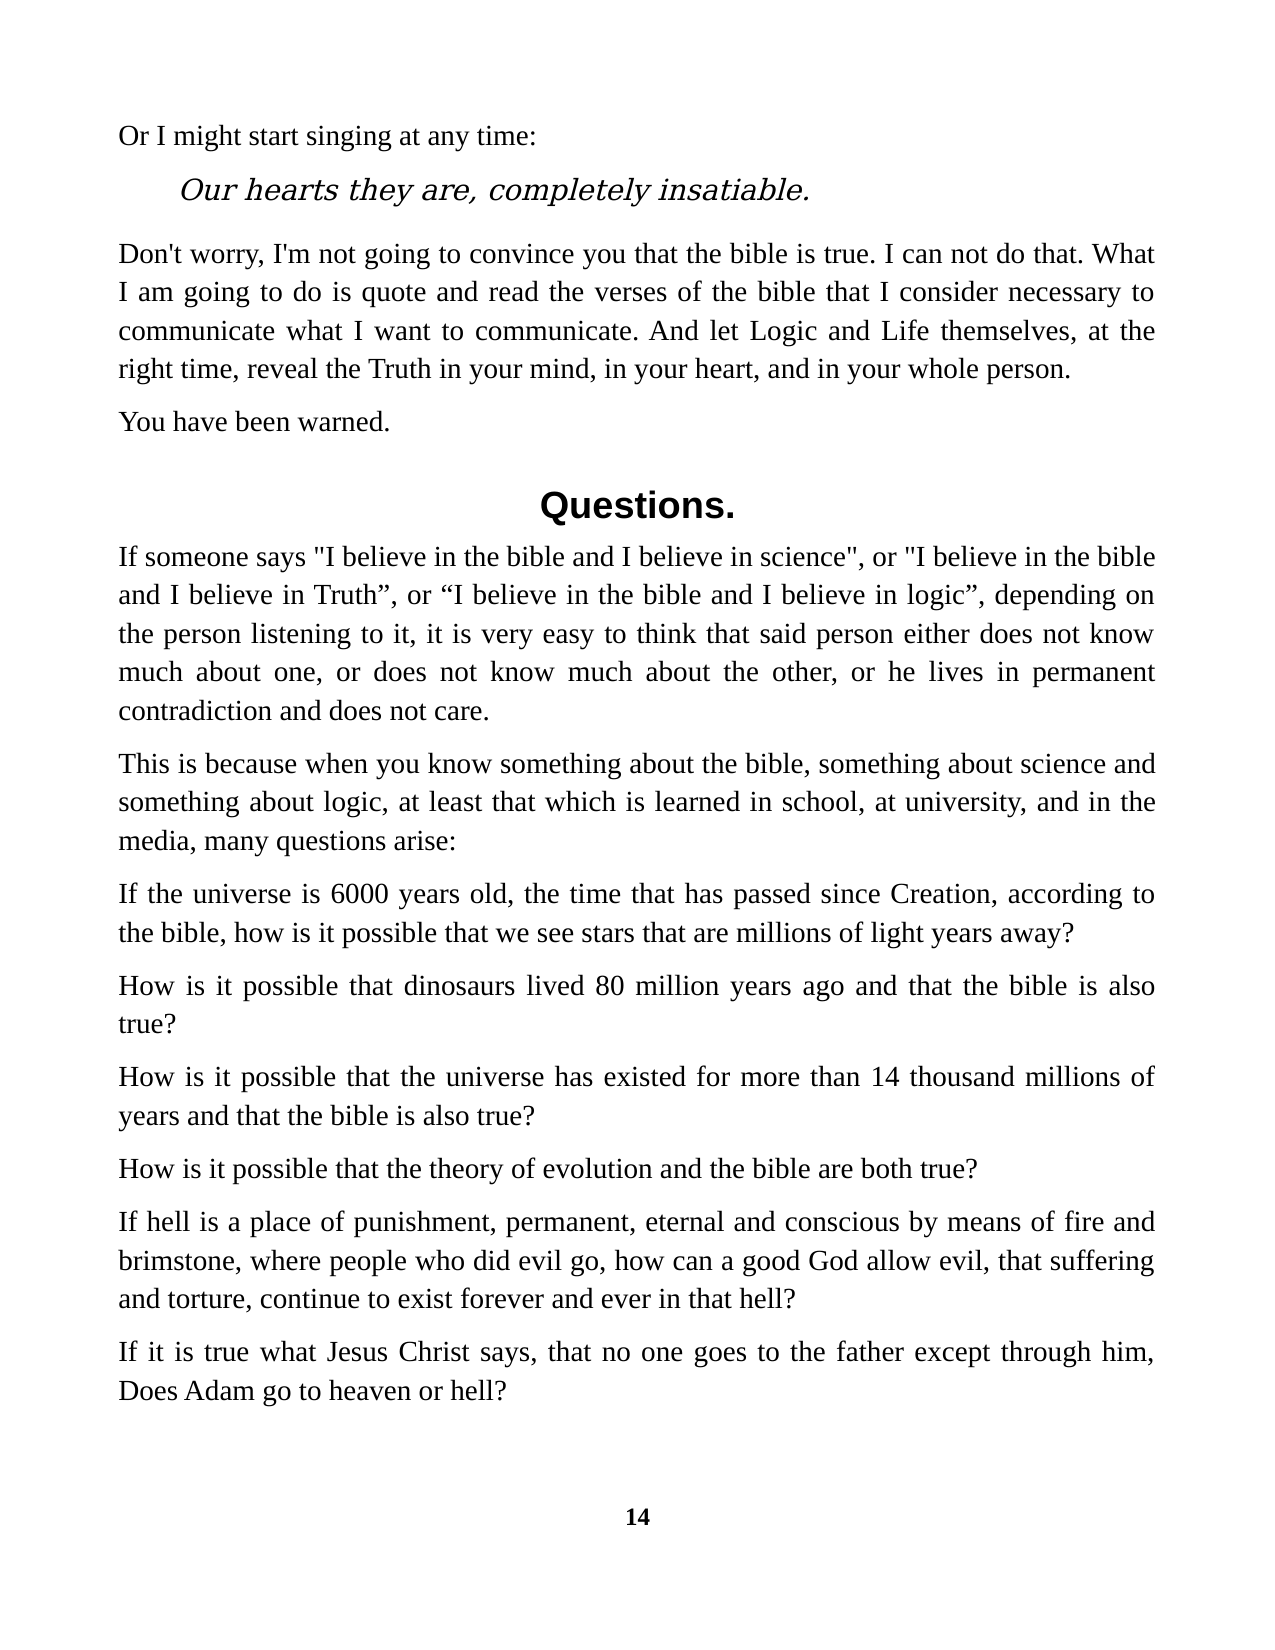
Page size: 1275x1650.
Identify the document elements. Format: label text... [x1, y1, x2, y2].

text This is because when you know something about the bible, something about science and something about logic, at least that which is learned in school, at university, and in the media, many questions arise: [118, 746, 1157, 857]
text How is it possible that dinosaurs lived 80 million years ago and that the bible is also true? [118, 968, 1157, 1040]
text You have been warned. [118, 404, 1157, 438]
text If the universe is 6000 years old, the time that has passed since Creation, according to the bible, how is it possible that we see stars that are millions of light years away? [118, 876, 1157, 948]
text How is it possible that the universe has existed for more than 14 thousand millions of years and that the bible is also true? [118, 1059, 1157, 1132]
text If it is true what Jesus Christ says, that no one goes to the father except through him, Does Adam go to heaven or hell? [118, 1334, 1157, 1407]
text If someone says "I believe in the bible and I believe in science", or "I believe in the bible and I believe in Truth”, or “I believe in the bible and I believe in logic”, depending on the person listening to it, it is very easy to think that said person either does not know much about one, or does not know much about the other, or he lives in permanent contradiction and does not care. [118, 539, 1157, 726]
text Our hearts they are, completely insatiable. [177, 171, 1098, 206]
text If hell is a place of punishment, permanent, eternal and conscious by means of fire and brimstone, where people who did evil go, how can a good God allow evil, that suffering and torture, continue to exist forever and ever in that hell? [118, 1204, 1157, 1315]
text How is it possible that the theory of evolution and the bible are both true? [118, 1151, 1157, 1185]
text Or I might start singing at any time: [118, 118, 1157, 152]
subtitle Questions. [118, 483, 1157, 526]
text Don't worry, I'm not going to convince you that the bible is true. I can not do that. What I am going to do is quote and read the verses of the bible that I consider necessary to communicate what I want to communicate. And let Logic and Life themselves, at the right time, reveal the Truth in your mind, in your heart, and in your whole person. [118, 236, 1157, 385]
